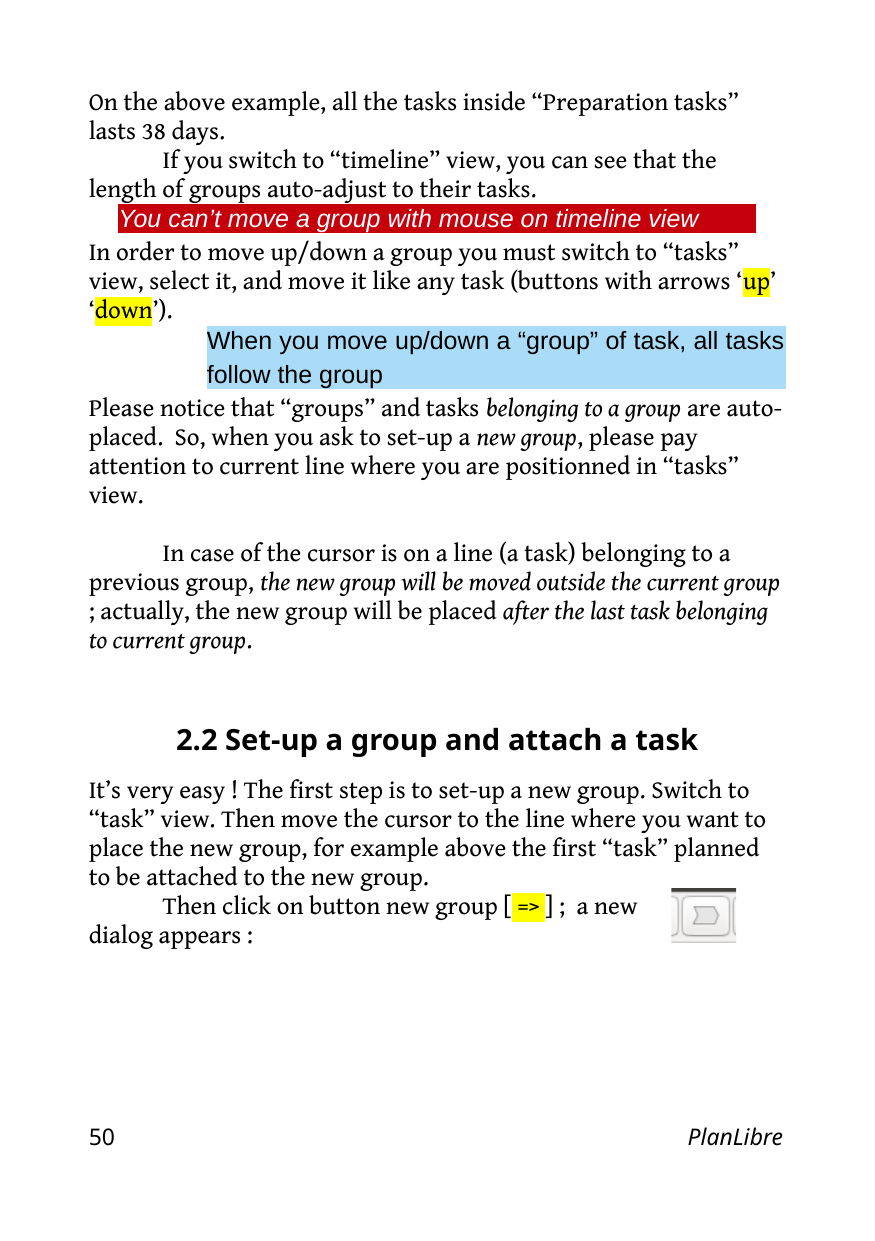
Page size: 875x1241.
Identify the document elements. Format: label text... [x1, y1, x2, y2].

subtitle 2.2 Set-up a group and attach a task [88, 720, 786, 759]
text You can’t move a group with mouse on timeline view [118, 204, 756, 233]
text It’s very easy ! The first step is to set-up a new group. Switch to “task” view. Then move the cursor to the line where you want to place the new group, for example above the first “task” planned to be attached to the new group. [88, 777, 786, 948]
text On the above example, all the tasks inside “Preparation tasks” lasts 38 days. [88, 88, 786, 146]
text When you move up/down a “group” of task, all tasks follow the group [207, 326, 786, 389]
text If you switch to “timeline” view, you can see that the length of groups auto-adjust to their tasks. [88, 146, 786, 204]
text Then click on button new group [ => ] ; a new dialog appears : [88, 893, 786, 951]
text Please notice that “groups” and tasks belonging to a group are auto-placed. So, when you ask to set-up a new group, please pay attention to current line where you are positionned in “tasks” view. [88, 395, 786, 511]
text In case of the cursor is on a line (a task) belonging to a previous group, the new group will be moved outside the current group ; actually, the new group will be placed after the last task belonging to current group. [88, 539, 786, 655]
picture [671, 888, 737, 943]
text In order to move up/down a group you must switch to “tasks” view, select it, and move it like any task (buttons with arrows ‘up’ ‘down’). [88, 239, 786, 326]
